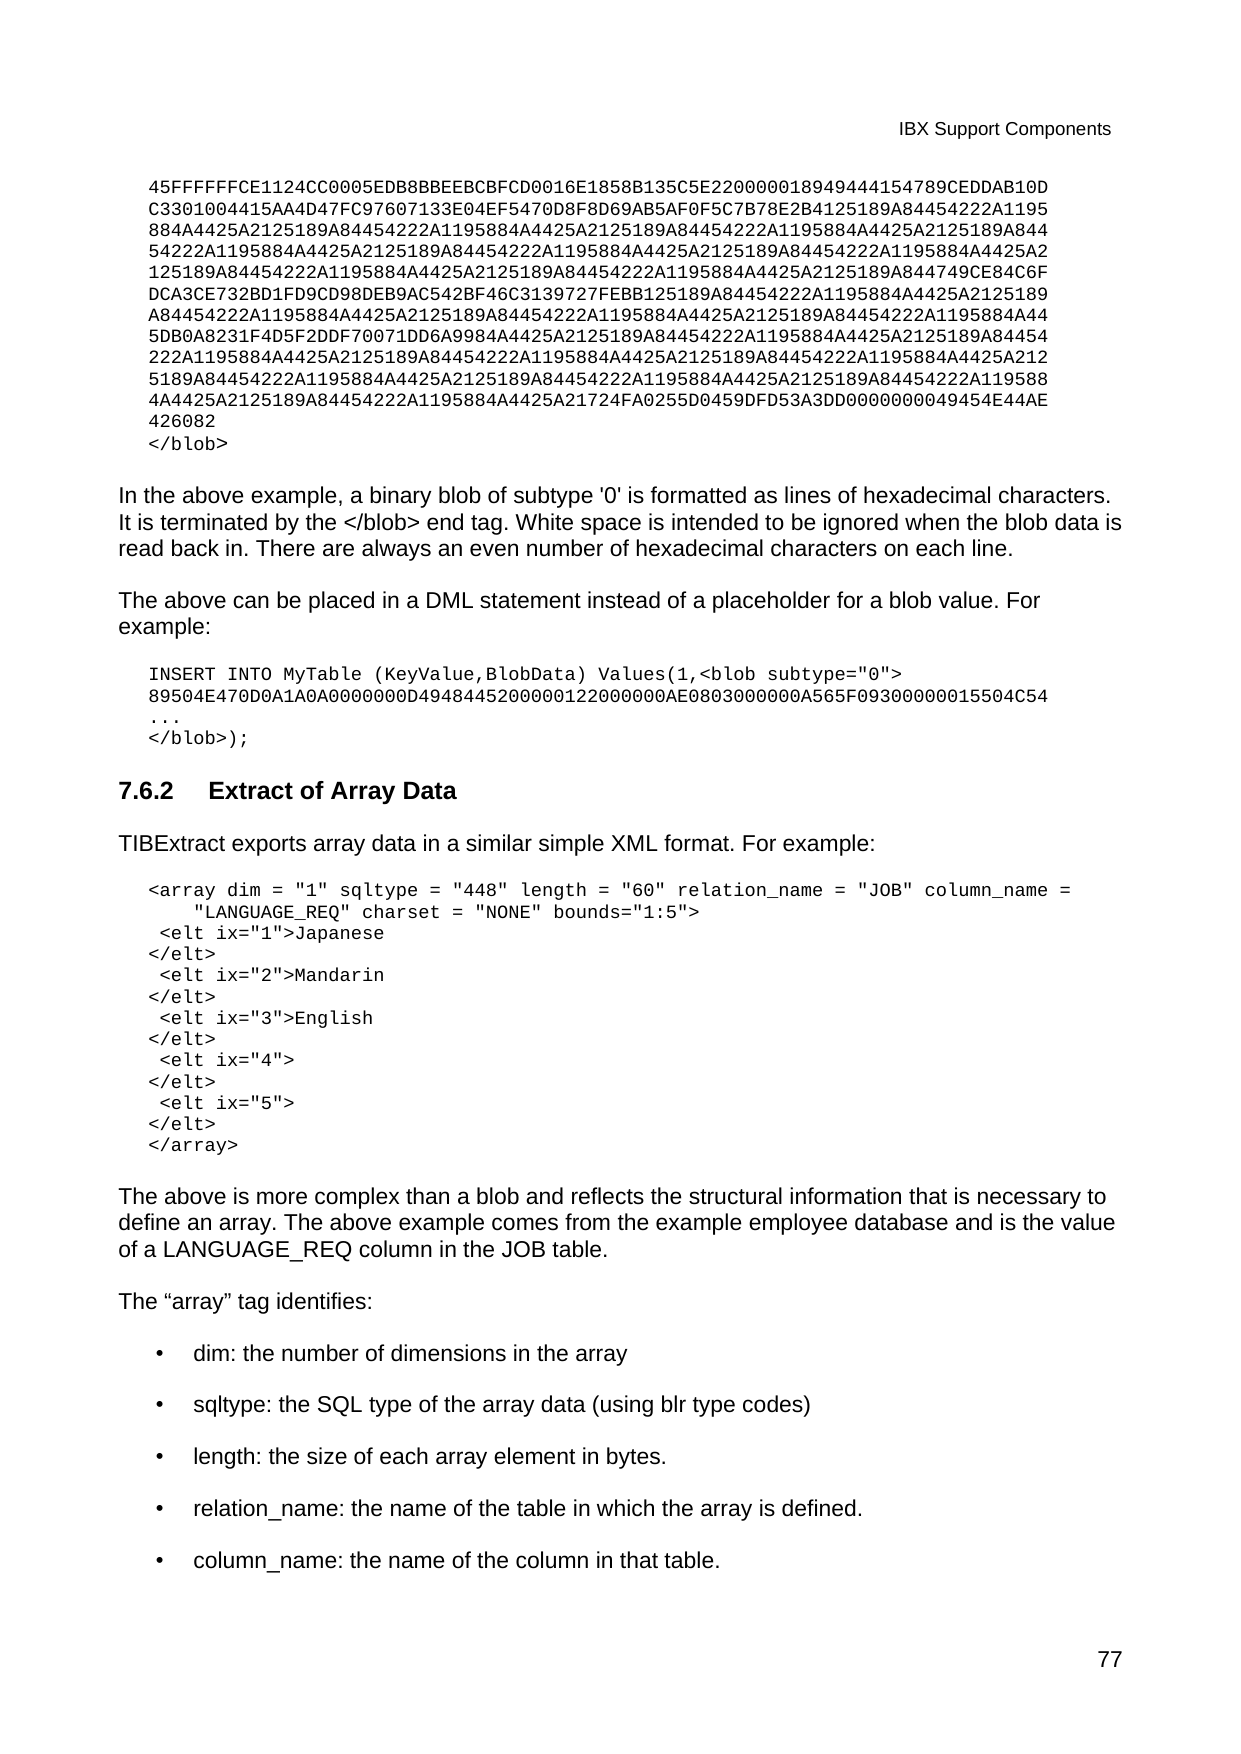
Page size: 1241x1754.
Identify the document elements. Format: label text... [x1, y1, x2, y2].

text TIBExtract exports array data in a similar simple XML format. For example: [118, 830, 1122, 856]
text The above can be placed in a DML statement instead of a placeholder for a blob value. For example: [118, 587, 1122, 639]
text INSERT INTO MyTable (KeyValue,BlobData) Values(1,<blob subtype="0"> [148, 665, 1122, 686]
text C3301004415AA4D47FC97607133E04EF5470D8F8D69AB5AF0F5C7B78E2B4125189A84454222A1195 [148, 199, 1122, 221]
text </blob> [148, 433, 1122, 457]
list length: the size of each array element in bytes. [156, 1443, 1122, 1469]
text 222A1195884A4425A2125189A84454222A1195884A4425A2125189A84454222A1195884A4425A212 [148, 348, 1122, 369]
text DCA3CE732BD1FD9CD98DEB9AC542BF46C3139727FEBB125189A84454222A1195884A4425A2125189 [148, 284, 1122, 306]
text <elt ix="5"> [148, 1094, 1122, 1115]
text <elt ix="4"> [148, 1051, 1122, 1072]
text 5189A84454222A1195884A4425A2125189A84454222A1195884A4425A2125189A84454222A119588 [148, 369, 1122, 391]
text </elt> [148, 1072, 1122, 1094]
text </blob>); [148, 729, 1122, 750]
list sqltype: the SQL type of the array data (using blr type codes) [156, 1391, 1122, 1418]
text <array dim = "1" sqltype = "448" length = "60" relation_name = "JOB" column_name = "LANGUAGE_REQ" charset = "NONE" bounds="1:5"> [148, 881, 1122, 924]
text The above is more complex than a blob and reflects the structural information that is necessary to define an array. The above example comes from the example employee database and is the value of a LANGUAGE_REQ column in the JOB table. [118, 1183, 1122, 1262]
text </elt> [148, 945, 1122, 966]
text <elt ix="2">Mandarin [148, 966, 1122, 987]
text </elt> [148, 1115, 1122, 1136]
text 125189A84454222A1195884A4425A2125189A84454222A1195884A4425A2125189A844749CE84C6F [148, 263, 1122, 284]
text A84454222A1195884A4425A2125189A84454222A1195884A4425A2125189A84454222A1195884A44 [148, 306, 1122, 327]
text </elt> [148, 1030, 1122, 1051]
text 89504E470D0A1A0A0000000D4948445200000122000000AE0803000000A565F09300000015504C54 [148, 686, 1122, 708]
text 5DB0A8231F4D5F2DDF70071DD6A9984A4425A2125189A84454222A1195884A4425A2125189A84454 [148, 327, 1122, 348]
list column_name: the name of the column in that table. [156, 1547, 1122, 1573]
text ... [148, 708, 1122, 729]
text The “array” tag identifies: [118, 1288, 1122, 1314]
list dim: the number of dimensions in the array [156, 1339, 1122, 1366]
list relation_name: the name of the table in which the array is defined. [156, 1495, 1122, 1521]
text 4A4425A2125189A84454222A1195884A4425A21724FA0255D0459DFD53A3DD0000000049454E44AE [148, 391, 1122, 412]
text 45FFFFFFCE1124CC0005EDB8BBEEBCBFCD0016E1858B135C5E220000018949444154789CEDDAB10D [148, 178, 1122, 199]
text In the above example, a binary blob of subtype '0' is formatted as lines of hexadecimal characters. It is terminated by the </blob> end tag. White space is intended to be ignored when the blob data is read back in. There are always an even number of hexadecimal characters on each line. [118, 482, 1122, 561]
text 54222A1195884A4425A2125189A84454222A1195884A4425A2125189A84454222A1195884A4425A2 [148, 242, 1122, 263]
text 884A4425A2125189A84454222A1195884A4425A2125189A84454222A1195884A4425A2125189A844 [148, 221, 1122, 242]
text </array> [148, 1136, 1122, 1157]
text 426082 [148, 412, 1122, 433]
text <elt ix="1">Japanese [148, 924, 1122, 945]
text <elt ix="3">English [148, 1009, 1122, 1030]
subtitle Extract of Array Data [118, 776, 1122, 804]
text </elt> [148, 987, 1122, 1009]
